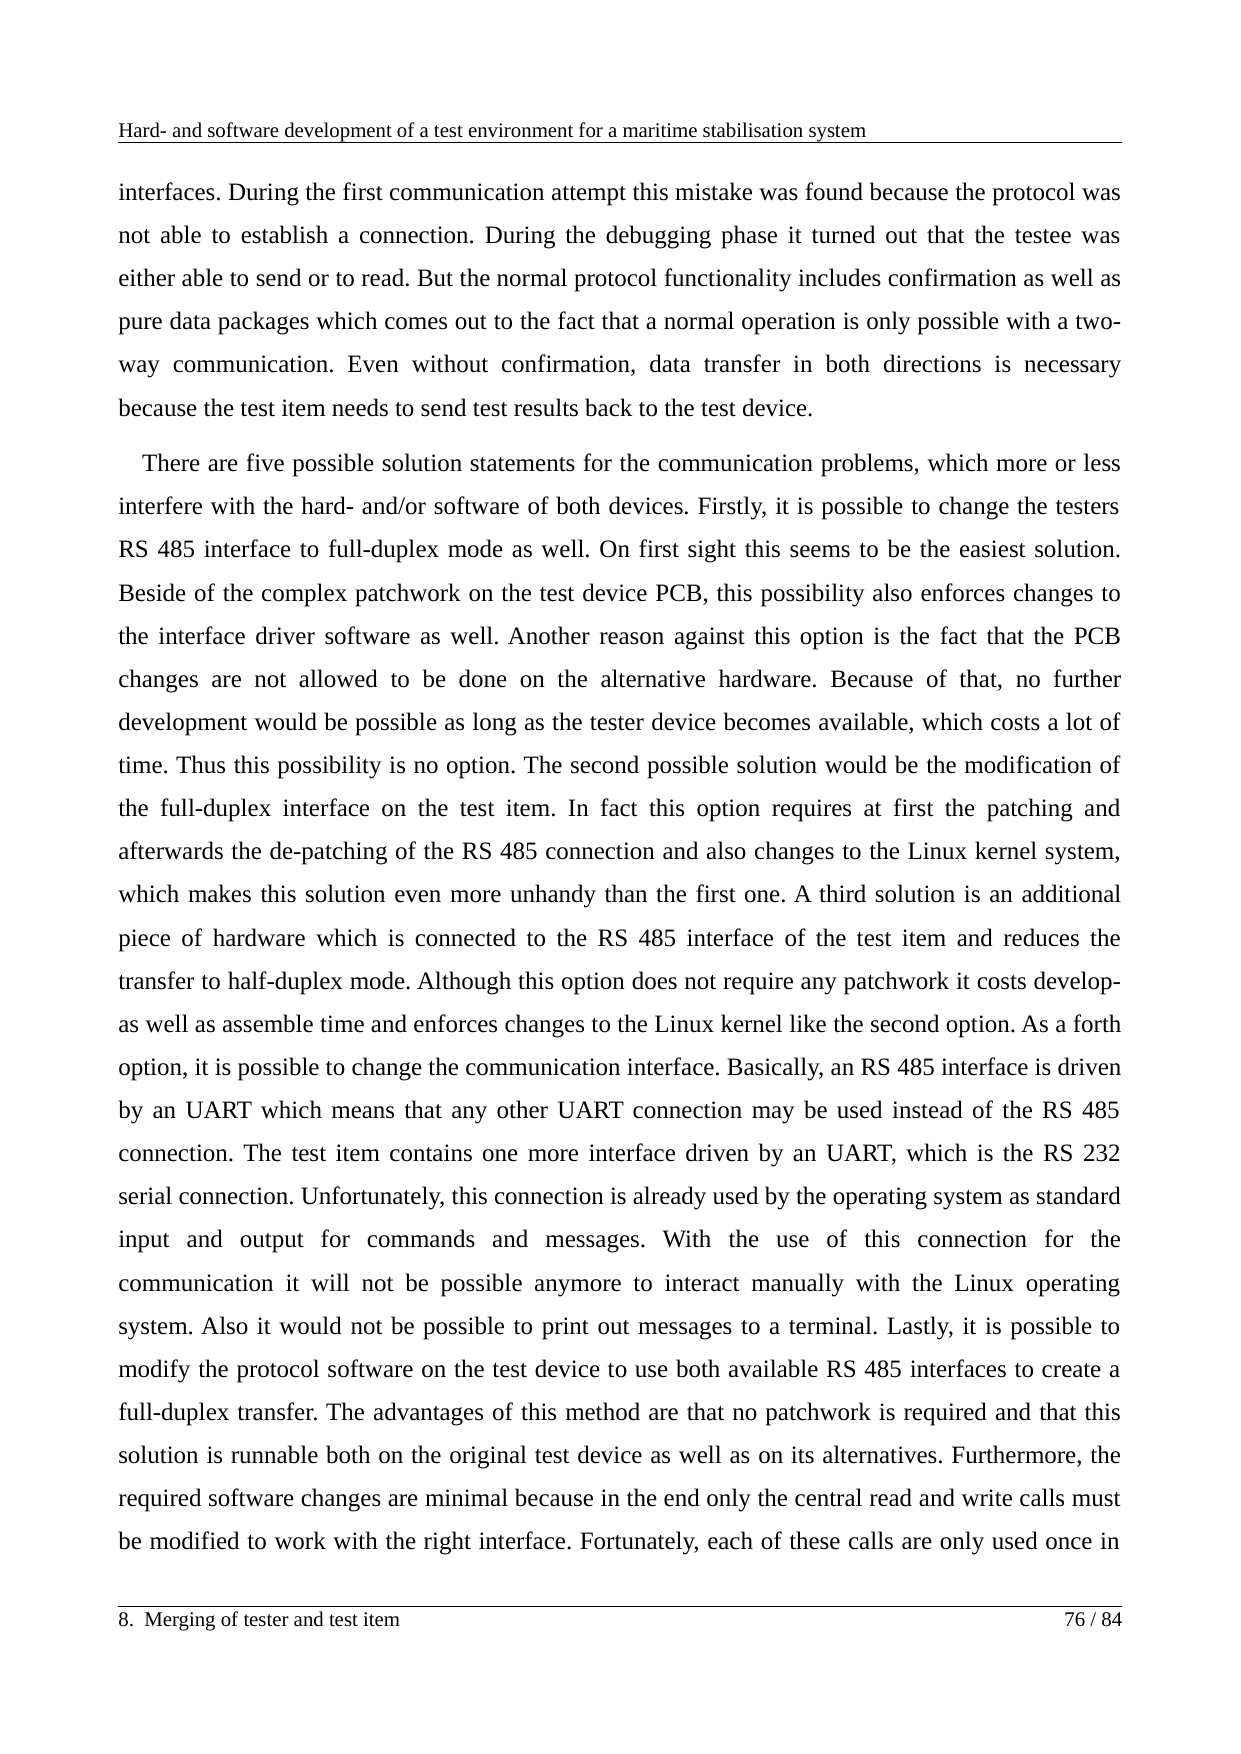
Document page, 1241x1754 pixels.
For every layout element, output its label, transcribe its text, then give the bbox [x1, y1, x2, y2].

text There are five possible solution statements for the communication problems, which more or less interfere with the hard- and/or software of both devices. Firstly, it is possible to change the testers RS 485 interface to full-duplex mode as well. On first sight this seems to be the easiest solution. Beside of the complex patchwork on the test device PCB, this possibility also enforces changes to the interface driver software as well. Another reason against this option is the fact that the PCB changes are not allowed to be done on the alternative hardware. Because of that, no further development would be possible as long as the tester device becomes available, which costs a lot of time. Thus this possibility is no option. The second possible solution would be the modification of the full-duplex interface on the test item. In fact this option requires at first the patching and afterwards the de-patching of the RS 485 connection and also changes to the Linux kernel system, which makes this solution even more unhandy than the first one. A third solution is an additional piece of hardware which is connected to the RS 485 interface of the test item and reduces the transfer to half-duplex mode. Although this option does not require any patchwork it costs develop- as well as assemble time and enforces changes to the Linux kernel like the second option. As a forth option, it is possible to change the communication interface. Basically, an RS 485 interface is driven by an UART which means that any other UART connection may be used instead of the RS 485 connection. The test item contains one more interface driven by an UART, which is the RS 232 serial connection. Unfortunately, this connection is already used by the operating system as standard input and output for commands and messages. With the use of this connection for the communication it will not be possible anymore to interact manually with the Linux operating system. Also it would not be possible to print out messages to a terminal. Lastly, it is possible to modify the protocol software on the test device to use both available RS 485 interfaces to create a full-duplex transfer. The advantages of this method are that no patchwork is required and that this solution is runnable both on the original test device as well as on its alternatives. Furthermore, the required software changes are minimal because in the end only the central read and write calls must be modified to work with the right interface. Fortunately, each of these calls are only used once in [118, 448, 1122, 1555]
text interfaces. During the first communication attempt this mistake was found because the protocol was not able to establish a connection. During the debugging phase it turned out that the testee was either able to send or to read. But the normal protocol functionality includes confirmation as well as pure data packages which comes out to the fact that a normal operation is only possible with a two-way communication. Even without confirmation, data transfer in both directions is necessary because the test item needs to send test results back to the test device. [118, 177, 1122, 421]
